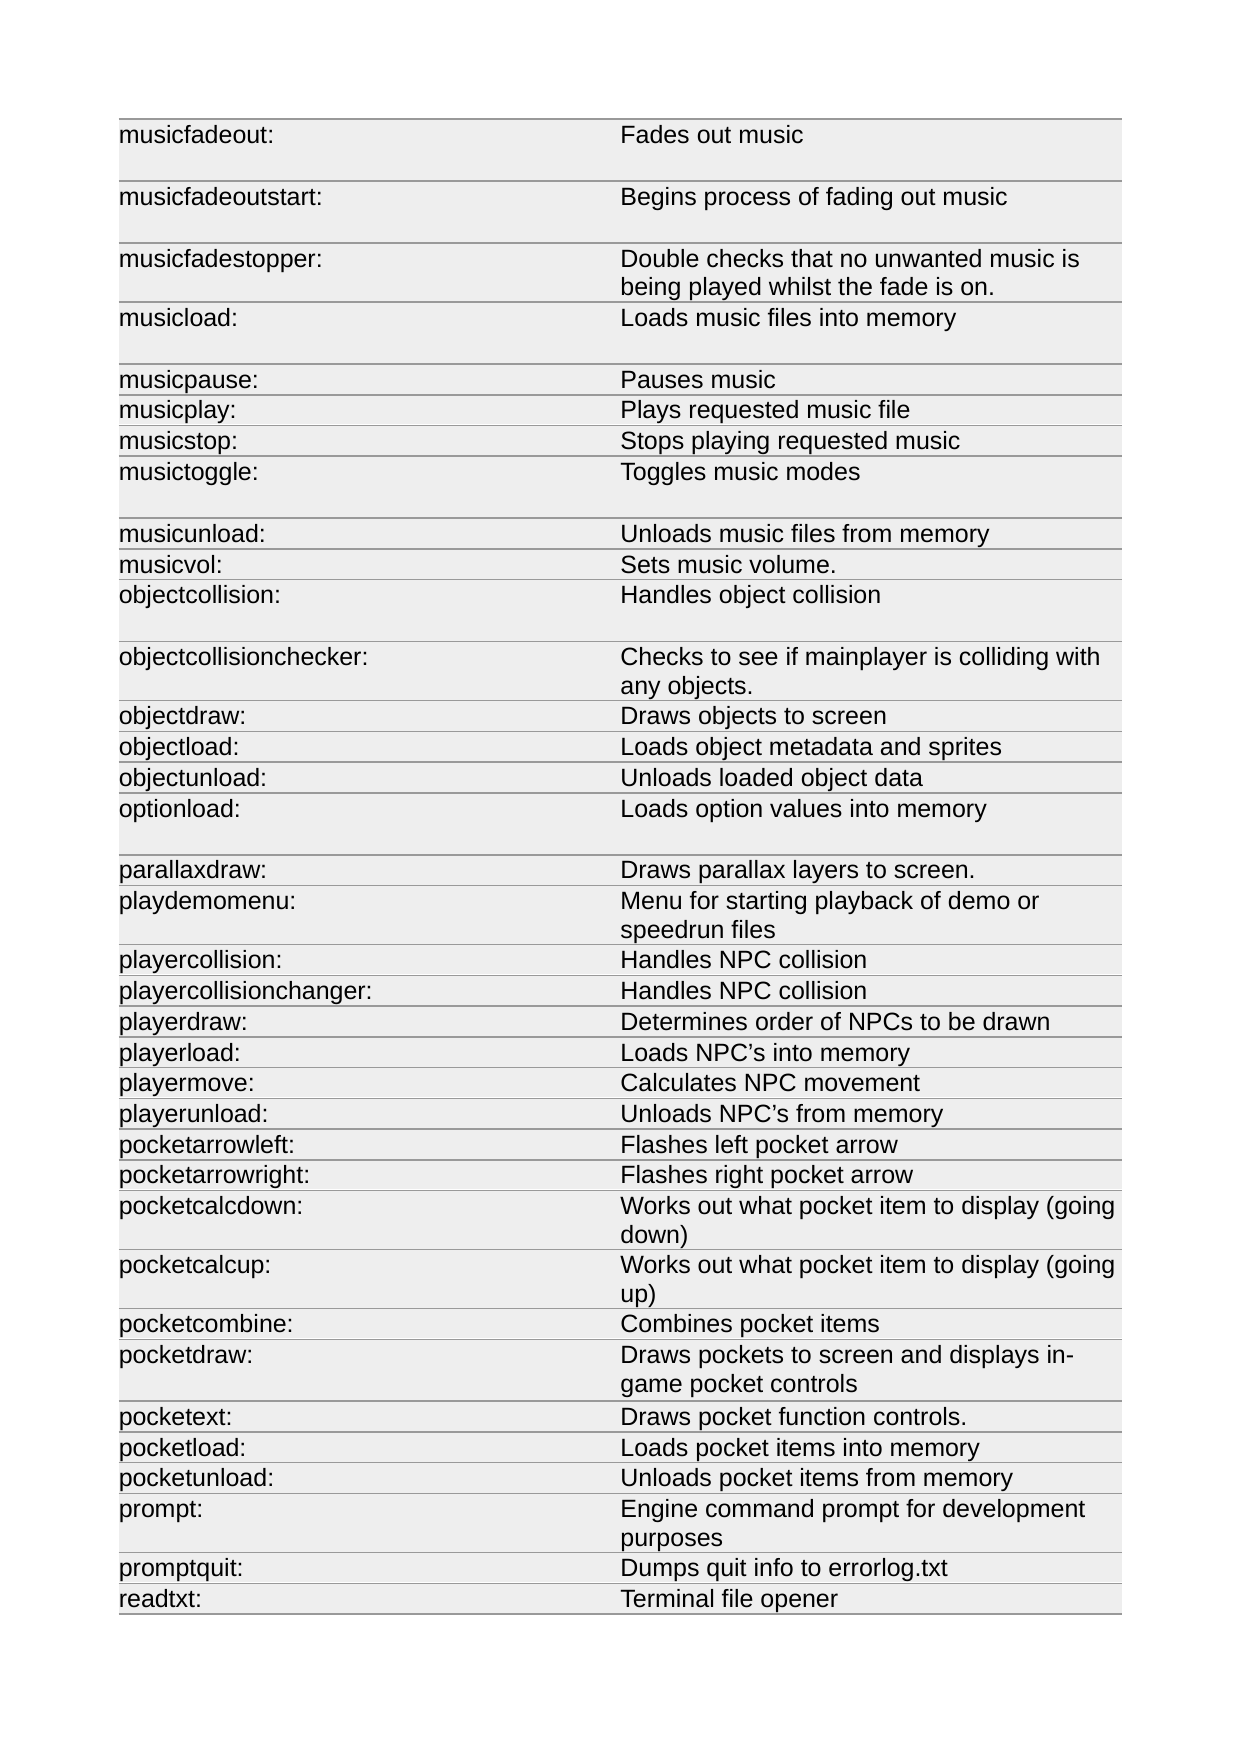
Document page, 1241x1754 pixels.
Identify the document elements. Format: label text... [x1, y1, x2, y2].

table_cell objectdraw: [119, 701, 620, 731]
table_cell Determines order of NPCs to be drawn [620, 1007, 1122, 1036]
table_cell Calculates NPC movement [620, 1068, 1122, 1097]
table_cell playdemomenu: [119, 886, 620, 944]
table_cell Begins process of fading out music [620, 182, 1122, 242]
table_cell pocketarrowleft: [119, 1130, 620, 1159]
table_cell prompt: [119, 1494, 620, 1552]
table_cell Menu for starting playback of demo or speedrun files [620, 886, 1122, 944]
table_cell objectcollisionchecker: [119, 642, 620, 700]
table_cell objectunload: [119, 763, 620, 792]
table_cell musicstop: [119, 426, 620, 455]
table_cell Toggles music modes [620, 457, 1122, 517]
table_cell Flashes right pocket arrow [620, 1161, 1122, 1189]
table_cell playercollisionchanger: [119, 976, 620, 1005]
table_cell Unloads NPC’s from memory [620, 1099, 1122, 1128]
table_cell playerunload: [119, 1099, 620, 1128]
table_cell Checks to see if mainplayer is colliding with any objects. [620, 642, 1122, 700]
table_cell Fades out music [620, 120, 1122, 180]
table_cell Draws objects to screen [620, 701, 1122, 731]
table_cell Draws parallax layers to screen. [620, 856, 1122, 885]
table_cell pocketload: [119, 1433, 620, 1462]
table_cell musicvol: [119, 550, 620, 579]
table_cell playermove: [119, 1068, 620, 1097]
table_cell Handles NPC collision [620, 976, 1122, 1005]
table_cell promptquit: [119, 1553, 620, 1582]
table_cell Draws pockets to screen and displays in-game pocket controls [620, 1340, 1122, 1400]
table_cell pocketcalcdown: [119, 1191, 620, 1249]
table_cell playercollision: [119, 945, 620, 974]
table_cell musicplay: [119, 396, 620, 424]
table_cell readtxt: [119, 1584, 620, 1613]
table_cell Draws pocket function controls. [620, 1402, 1122, 1431]
table_cell pocketdraw: [119, 1340, 620, 1400]
table_cell objectload: [119, 732, 620, 761]
table_cell Unloads music files from memory [620, 519, 1122, 548]
table_cell Works out what pocket item to display (going down) [620, 1191, 1122, 1249]
table_cell Loads music files into memory [620, 303, 1122, 363]
table_cell Handles NPC collision [620, 945, 1122, 974]
table_cell Loads NPC’s into memory [620, 1038, 1122, 1067]
table_cell Combines pocket items [620, 1309, 1122, 1338]
table_cell musicfadeout: [119, 120, 620, 180]
table_cell Loads option values into memory [620, 794, 1122, 854]
table_cell pocketunload: [119, 1463, 620, 1493]
table_cell musicunload: [119, 519, 620, 548]
table_cell playerload: [119, 1038, 620, 1067]
table_cell optionload: [119, 794, 620, 854]
table_cell playerdraw: [119, 1007, 620, 1036]
table_cell parallaxdraw: [119, 856, 620, 885]
table_cell Terminal file opener [620, 1584, 1122, 1613]
table_cell Engine command prompt for development purposes [620, 1494, 1122, 1552]
table_cell Unloads pocket items from memory [620, 1463, 1122, 1493]
table_cell Sets music volume. [620, 550, 1122, 579]
table_cell Dumps quit info to errorlog.txt [620, 1553, 1122, 1582]
table_cell pocketext: [119, 1402, 620, 1431]
table_cell Handles object collision [620, 580, 1122, 641]
table_cell Pauses music [620, 365, 1122, 394]
table_cell objectcollision: [119, 580, 620, 641]
table_cell Double checks that no unwanted music is being played whilst the fade is on. [620, 244, 1122, 301]
table_cell Flashes left pocket arrow [620, 1130, 1122, 1159]
table_cell Loads pocket items into memory [620, 1433, 1122, 1462]
table_cell Stops playing requested music [620, 426, 1122, 455]
table_cell pocketcombine: [119, 1309, 620, 1338]
table_cell Works out what pocket item to display (going up) [620, 1250, 1122, 1308]
table_cell musicfadestopper: [119, 244, 620, 301]
table_cell Unloads loaded object data [620, 763, 1122, 792]
table_cell musicfadeoutstart: [119, 182, 620, 242]
table_cell Loads object metadata and sprites [620, 732, 1122, 761]
table_cell musicpause: [119, 365, 620, 394]
table_cell Plays requested music file [620, 396, 1122, 424]
table_cell musicload: [119, 303, 620, 363]
table_cell pocketarrowright: [119, 1161, 620, 1189]
table_cell musictoggle: [119, 457, 620, 517]
table_cell pocketcalcup: [119, 1250, 620, 1308]
